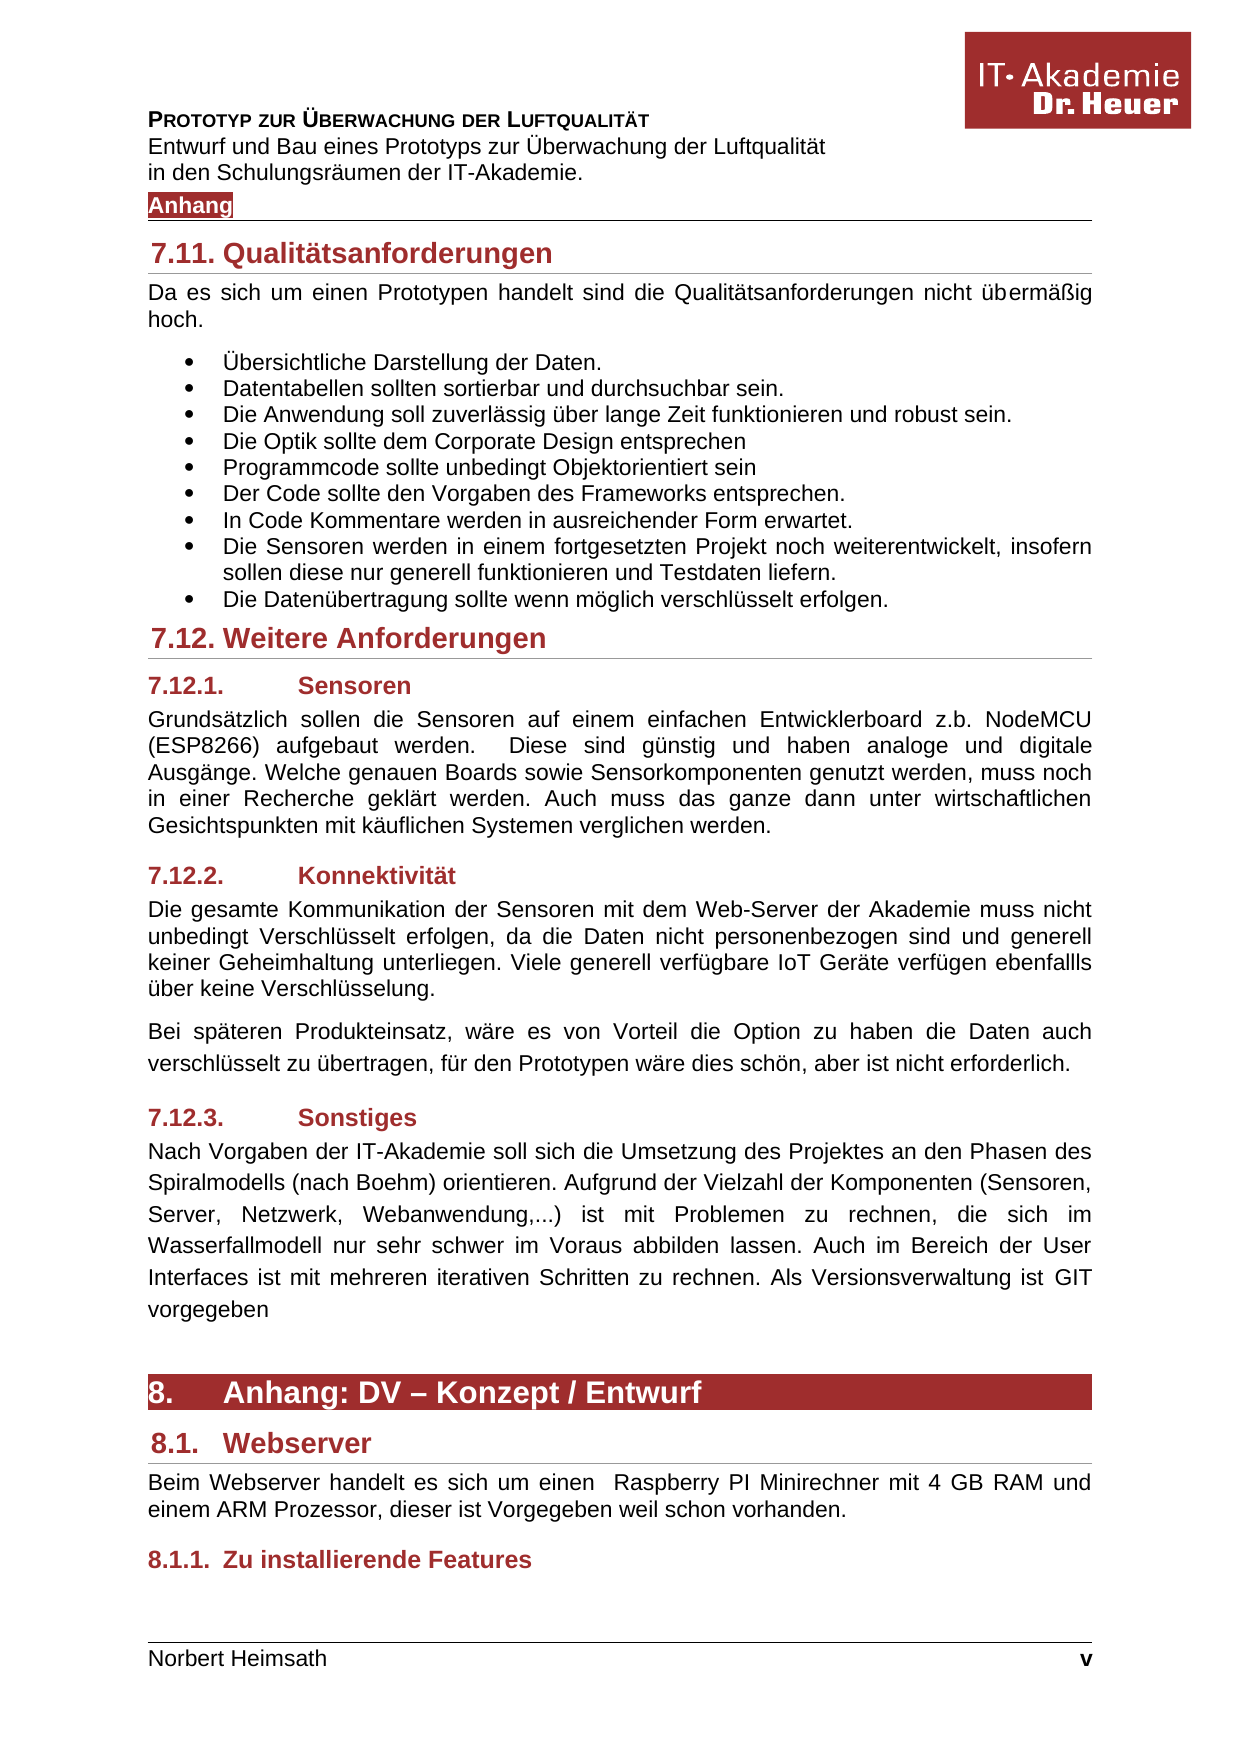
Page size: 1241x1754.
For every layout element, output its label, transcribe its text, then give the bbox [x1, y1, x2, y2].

subtitle Weitere Anforderungen [148, 618, 1092, 658]
list Die Optik sollte dem Corporate Design entsprechen [185, 428, 1092, 454]
list Übersichtliche Darstellung der Daten. [185, 348, 1092, 375]
text Grundsätzlich sollen die Sensoren auf einem einfachen Entwicklerboard z.b. NodeMCU (ESP8266) aufgebaut werden. Diese sind günstig und haben analoge und digitale Ausgänge. Welche genauen Boards sowie Sensorkomponenten genutzt werden, muss noch in einer Recherche geklärt werden. Auch muss das ganze dann unter wirtschaftlichen Gesichtspunkten mit käuflichen Systemen verglichen werden. [148, 706, 1092, 838]
list Die Sensoren werden in einem fortgesetzten Projekt noch weiterentwickelt, insofern sollen diese nur generell funktionieren und Testdaten liefern. [185, 533, 1092, 586]
subtitle Webserver [148, 1423, 1092, 1463]
text Da es sich um einen Prototypen handelt sind die Qualitätsanforderungen nicht übermäßig hoch. [148, 279, 1092, 332]
subtitle Sensoren [148, 671, 1092, 700]
subtitle Sonstiges [148, 1102, 1092, 1131]
list Datentabellen sollten sortierbar und durchsuchbar sein. [185, 375, 1092, 401]
list Programmcode sollte unbedingt Objektorientiert sein [185, 454, 1092, 480]
list In Code Kommentare werden in ausreichender Form erwartet. [185, 507, 1092, 533]
subtitle Qualitätsanforderungen [148, 233, 1092, 273]
text Beim Webserver handelt es sich um einen Raspberry PI Minirechner mit 4 GB RAM und einem ARM Prozessor, dieser ist Vorgegeben weil schon vorhanden. [148, 1469, 1092, 1522]
list Die Anwendung soll zuverlässig über lange Zeit funktionieren und robust sein. [185, 401, 1092, 428]
subtitle Anhang: DV – Konzept / Entwurf [148, 1374, 1092, 1410]
subtitle Zu installierende Features [148, 1545, 1092, 1574]
list Der Code sollte den Vorgaben des Frameworks entsprechen. [185, 480, 1092, 507]
text Bei späteren Produkteinsatz, wäre es von Vorteil die Option zu haben die Daten auch verschlüsselt zu übertragen, für den Prototypen wäre dies schön, aber ist nicht erforderlich. [148, 1018, 1092, 1076]
text Die gesamte Kommunikation der Sensoren mit dem Web-Server der Akademie muss nicht unbedingt Verschlüsselt erfolgen, da die Daten nicht personenbezogen sind und generell keiner Geheimhaltung unterliegen. Viele generell verfügbare IoT Geräte verfügen ebenfallls über keine Verschlüsselung. [148, 896, 1092, 1002]
text Nach Vorgaben der IT-Akademie soll sich die Umsetzung des Projektes an den Phasen des Spiralmodells (nach Boehm) orientieren. Aufgrund der Vielzahl der Komponenten (Sensoren, Server, Netzwerk, Webanwendung,...) ist mit Problemen zu rechnen, die sich im Wasserfallmodell nur sehr schwer im Voraus abbilden lassen. Auch im Bereich der User Interfaces ist mit mehreren iterativen Schritten zu rechnen. Als Versionsverwaltung ist GIT vorgegeben [148, 1138, 1092, 1322]
subtitle Konnektivität [148, 861, 1092, 890]
list Die Datenübertragung sollte wenn möglich verschlüsselt erfolgen. [185, 586, 1092, 612]
